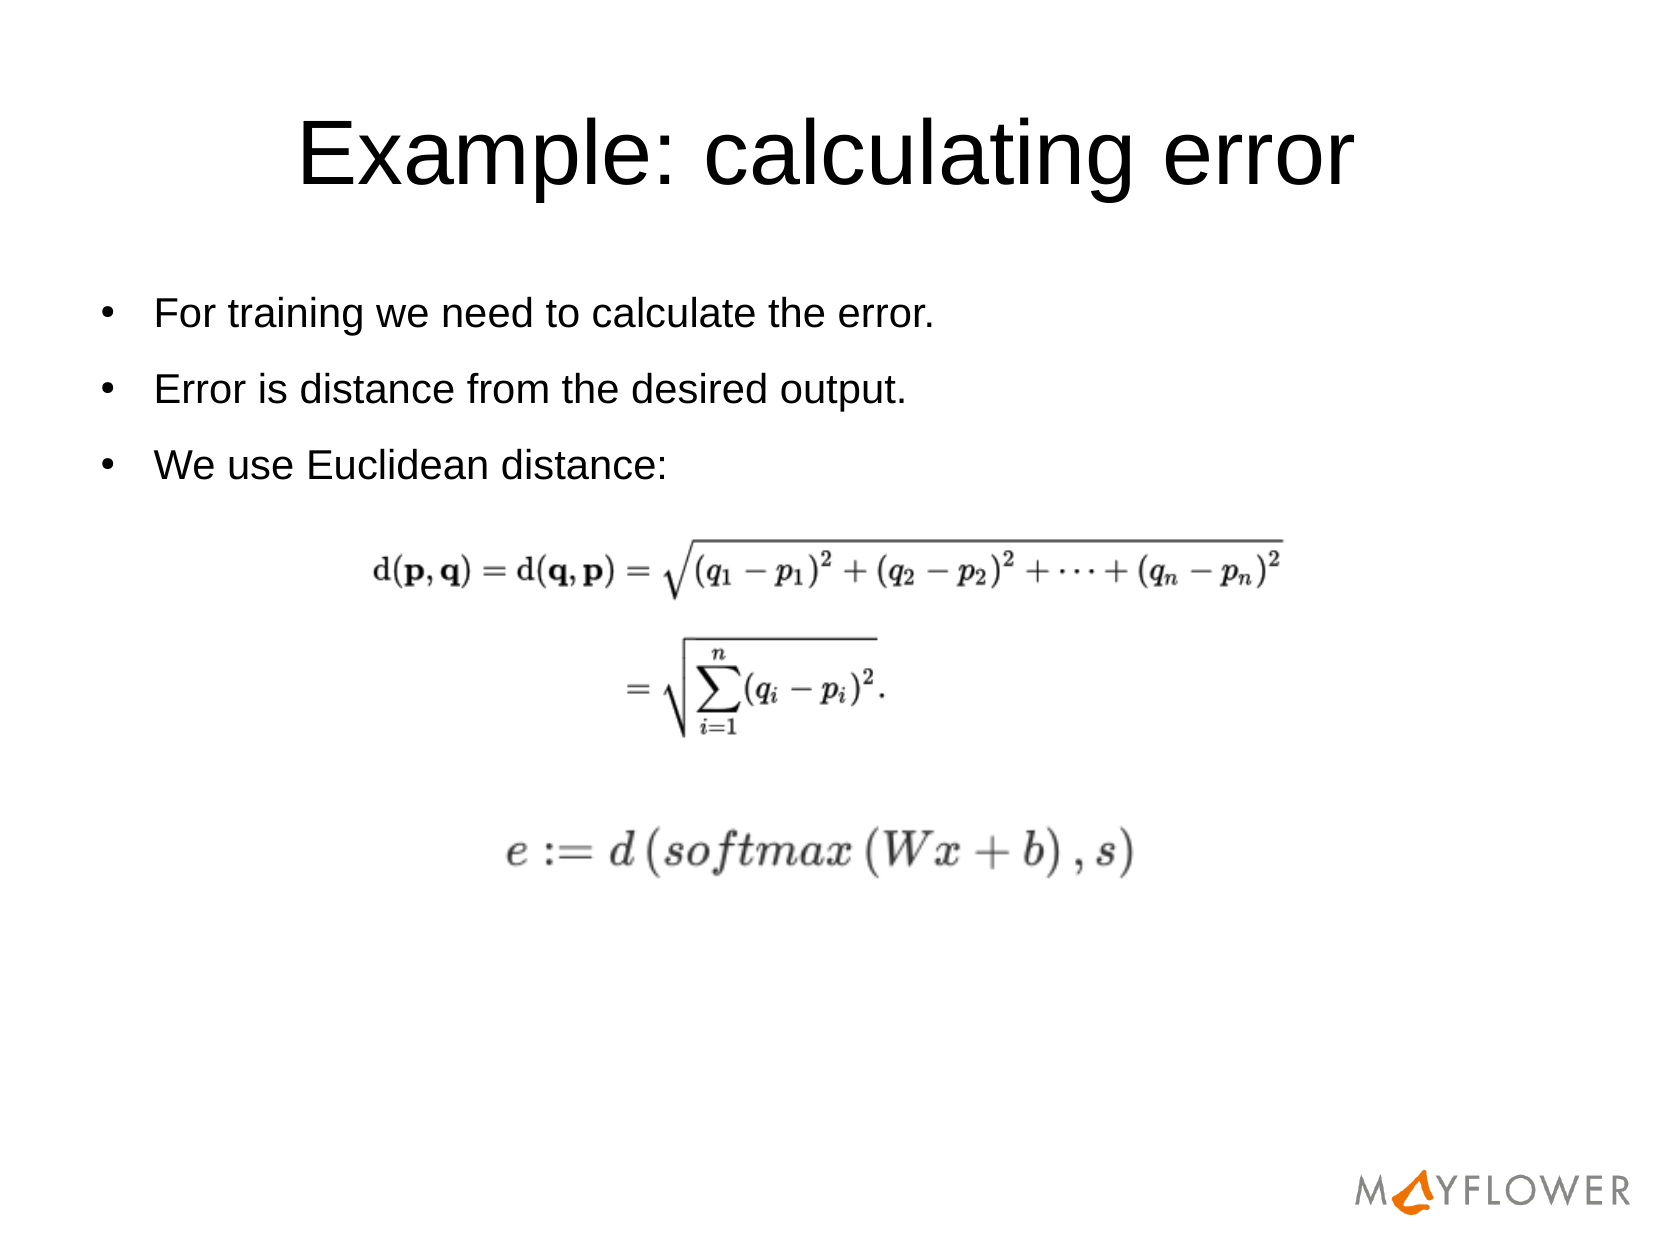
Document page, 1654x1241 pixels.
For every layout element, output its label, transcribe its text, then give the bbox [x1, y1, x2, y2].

picture [487, 805, 1164, 898]
picture [368, 535, 1289, 741]
list For training we need to calculate the error. Error is distance from the desired output. We use Euclidean distance: [82, 290, 1571, 792]
title Example: calculating error [82, 49, 1571, 257]
picture [1355, 1169, 1630, 1215]
